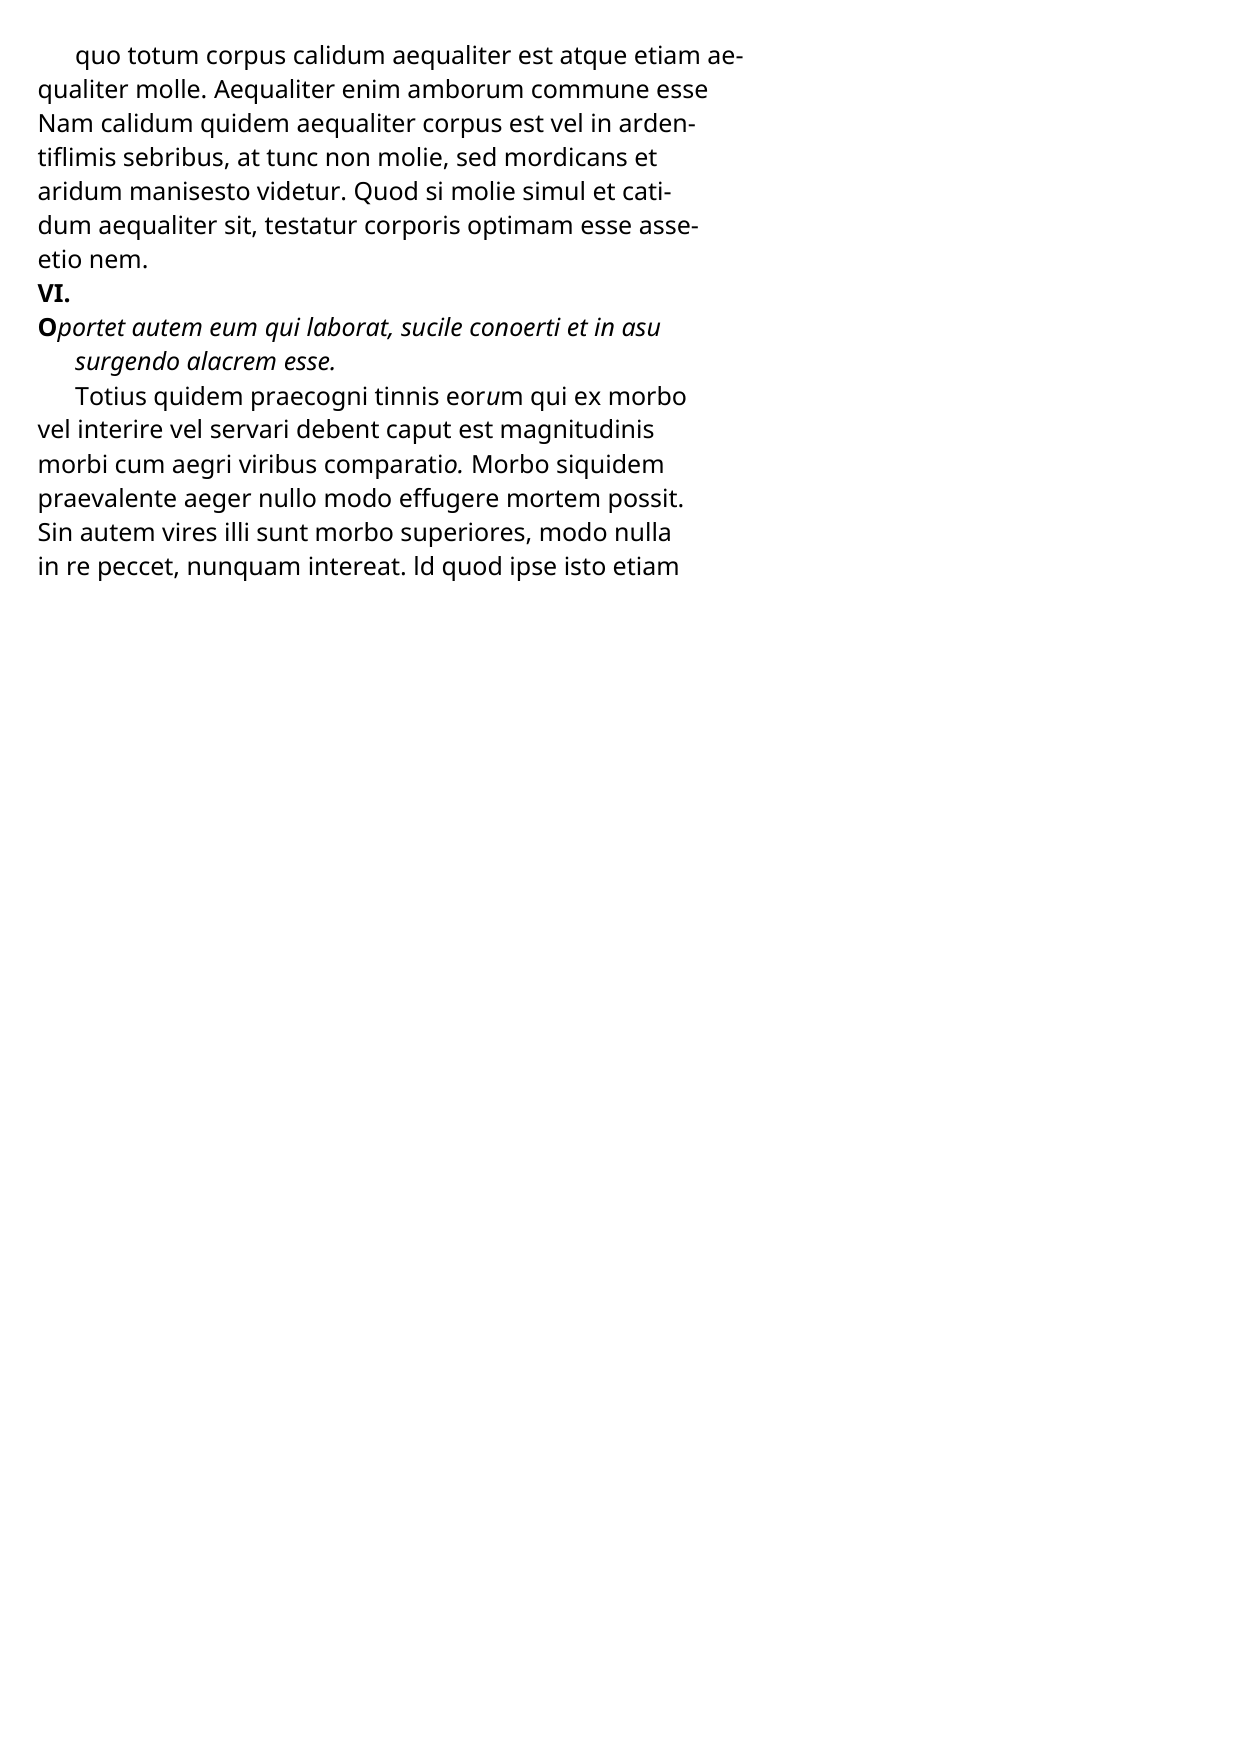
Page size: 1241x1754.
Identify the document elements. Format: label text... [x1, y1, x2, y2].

text Oportet autem eum qui laborat, sucile conoerti et in asu surgendo alacrem esse. [37, 310, 1203, 378]
text VI. [37, 276, 1203, 310]
text Totius quidem praecogni tinnis eorum qui ex morbo vel interire vel servari debent caput est magnitudinis morbi cum aegri viribus comparatio. Morbo siquidem praevalente aeger nullo modo effugere mortem possit. Sin autem vires illi sunt morbo superiores, modo nulla in re peccet, nunquam intereat. ld quod ipse isto etiam [37, 378, 1203, 582]
text quo totum corpus calidum aequaliter est atque etiam ae- qualiter molle. Aequaliter enim amborum commune esse Nam calidum quidem aequaliter corpus est vel in arden- tiflimis sebribus, at tunc non molie, sed mordicans et aridum manisesto videtur. Quod si molie simul et cati- dum aequaliter sit, testatur corporis optimam esse asse- etio nem. [37, 37, 1203, 276]
